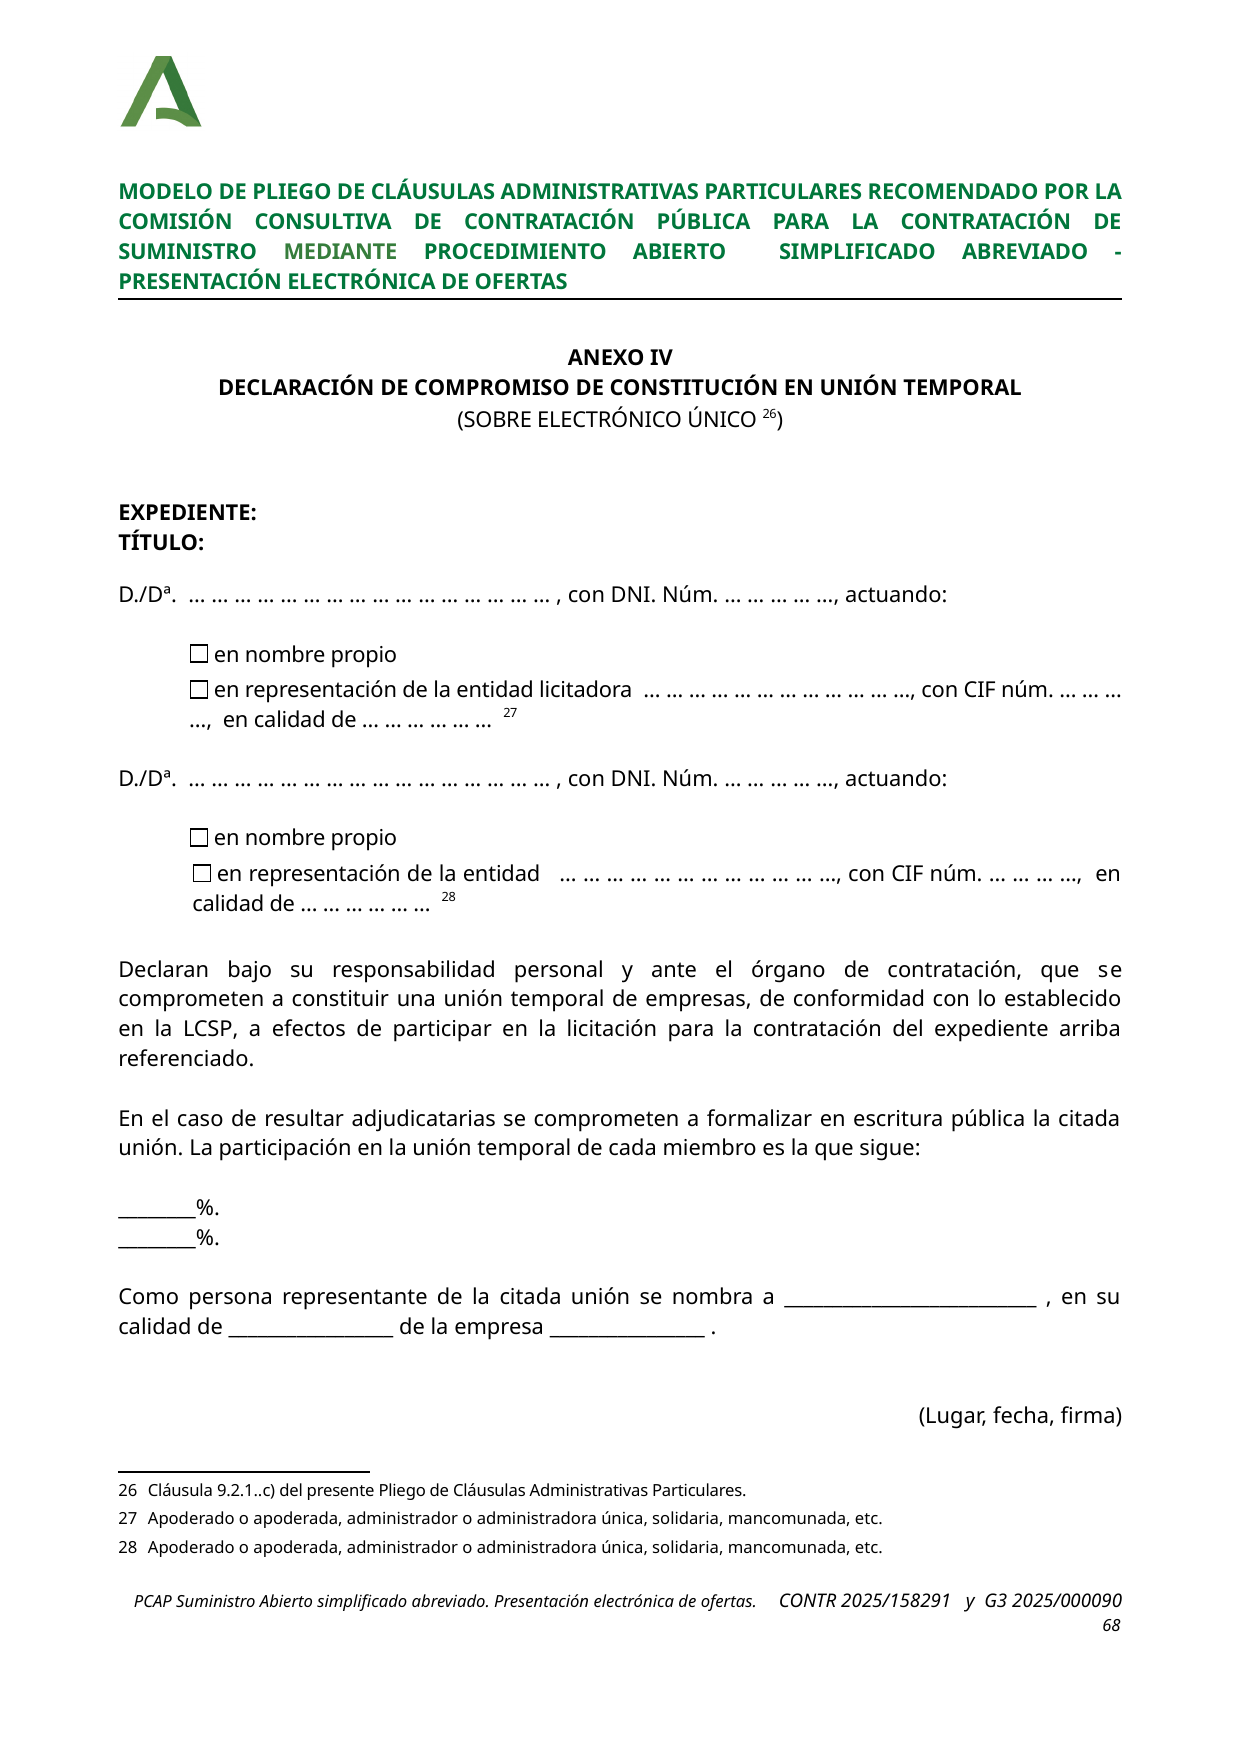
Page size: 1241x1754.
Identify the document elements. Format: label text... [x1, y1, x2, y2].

text en representación de la entidad … … … … … … … … … … … …, con CIF núm. … … … …, en calidad de … … … … … … [192, 858, 1122, 918]
text Apoderado o apoderada, administrador o administradora única, solidaria, mancomunada, etc. [118, 1535, 1122, 1558]
text D./Dª. … … … … … … … … … … … … … … … … , con DNI. Núm. … … … … …, actuando: [118, 763, 1122, 793]
text TÍTULO: [118, 527, 1122, 556]
text (Lugar, fecha, firma) [118, 1401, 1122, 1430]
text MODELO DE PLIEGO DE CLÁUSULAS ADMINISTRATIVAS PARTICULARES RECOMENDADO POR LA COMISIÓN CONSULTIVA DE CONTRATACIÓN PÚBLICA PARA LA CONTRATACIÓN DE SUMINISTRO MEDIANTE PROCEDIMIENTO ABIERTO SIMPLIFICADO ABREVIADO - PRESENTACIÓN ELECTRÓNICA DE OFERTAS [118, 176, 1122, 298]
text En el caso de resultar adjudicatarias se comprometen a formalizar en escritura pública la citada unión. La participación en la unión temporal de cada miembro es la que sigue: [118, 1103, 1122, 1162]
text en nombre propio [189, 639, 1122, 668]
text EXPEDIENTE: [118, 497, 1122, 527]
text Cláusula 9.2.1..c) del presente Pliego de Cláusulas Administrativas Particulares. [118, 1478, 1122, 1501]
text Apoderado o apoderada, administrador o administradora única, solidaria, mancomunada, etc. [118, 1507, 1122, 1529]
text Declaran bajo su responsabilidad personal y ante el órgano de contratación, que se comprometen a constituir una unión temporal de empresas, de conformidad con lo establecido en la LCSP, a efectos de participar en la licitación para la contratación del expediente arriba referenciado. [118, 954, 1122, 1073]
text en representación de la entidad licitadora … … … … … … … … … … … …, con CIF núm. … … … …, en calidad de … … … … … … [189, 674, 1122, 734]
picture [116, 52, 205, 131]
text ________%. [118, 1192, 1122, 1222]
text Como persona representante de la citada unión se nombra a __________________________ , en su calidad de _________________ de la empresa ________________ . [118, 1281, 1122, 1341]
text ________%. [118, 1222, 1122, 1252]
text (SOBRE ELECTRÓNICO ÚNICO ) [118, 402, 1122, 437]
text D./Dª. … … … … … … … … … … … … … … … … , con DNI. Núm. … … … … …, actuando: [118, 579, 1122, 609]
text DECLARACIÓN DE COMPROMISO DE CONSTITUCIÓN EN UNIÓN TEMPORAL [118, 372, 1122, 402]
text en nombre propio [189, 822, 1122, 852]
text ANEXO IV [118, 342, 1122, 372]
